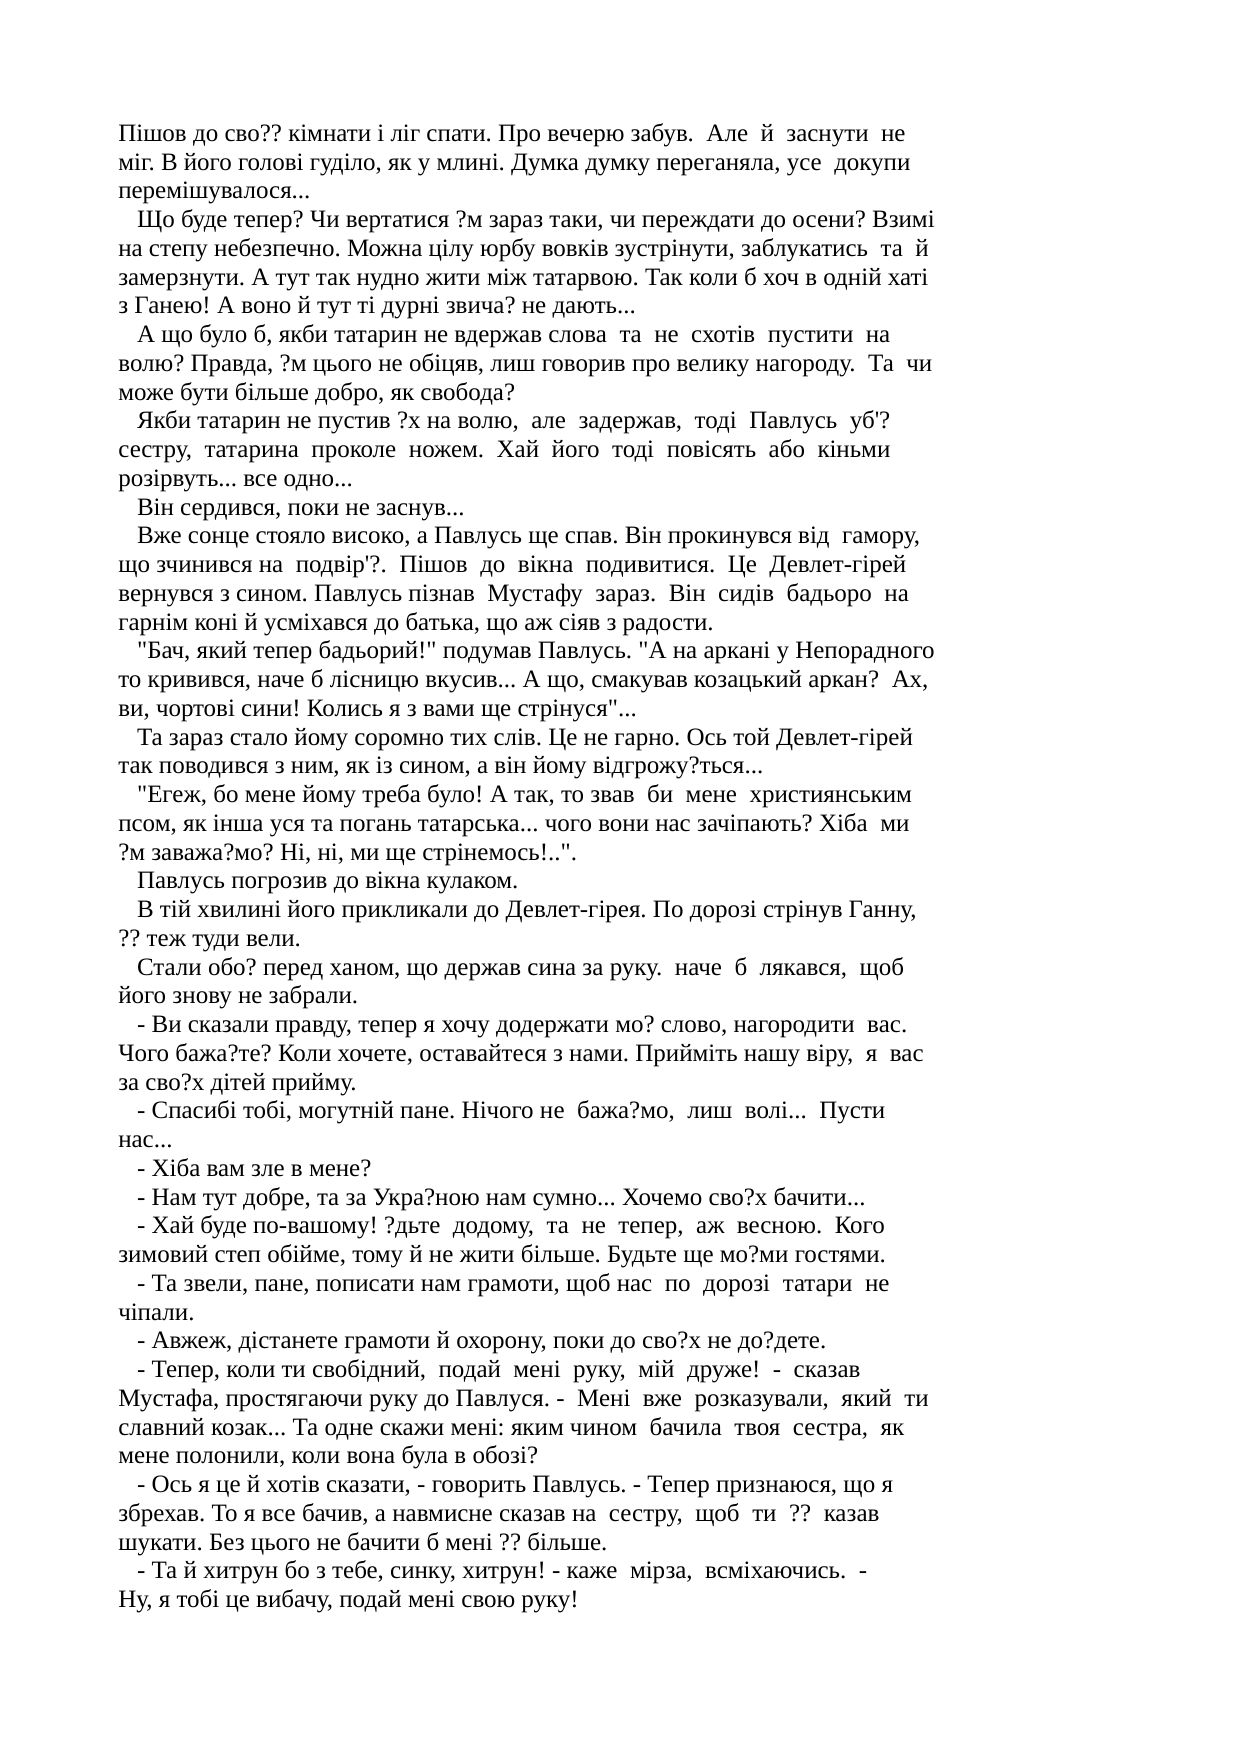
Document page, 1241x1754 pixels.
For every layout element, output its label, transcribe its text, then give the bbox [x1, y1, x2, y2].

text чiпали. [118, 1297, 1122, 1326]
text мене полонили, коли вона була в обозi? [118, 1441, 1122, 1469]
text зимовий степ обiйме, тому й не жити бiльше. Будьте ще мо?ми гостями. [118, 1239, 1122, 1268]
text перемiшувалося... [118, 176, 1122, 204]
text псом, як iнша уся та погань татарська... чого вони нас зачiпають? Хiба ми [118, 808, 1122, 837]
text - Та й хитрун бо з тебе, синку, хитрун! - каже мiрза, всмiхаючись. - [118, 1556, 1122, 1584]
text шукати. Без цього не бачити б менi ?? бiльше. [118, 1527, 1122, 1556]
text вернувся з сином. Павлусь пiзнав Мустафу зараз. Вiн сидiв бадьоро на [118, 578, 1122, 607]
text замерзнути. А тут так нудно жити мiж татарвою. Так коли б хоч в однiй хатi [118, 262, 1122, 291]
text - Нам тут добре, та за Укра?ною нам сумно... Хочемо сво?х бачити... [118, 1182, 1122, 1211]
text - Спасибi тобi, могутнiй пане. Нiчого не бажа?мо, лиш волi... Пусти [118, 1096, 1122, 1124]
text - Авжеж, дiстанете грамоти й охорону, поки до сво?х не до?дете. [118, 1326, 1122, 1354]
text славний козак... Та одне скажи менi: яким чином бачила твоя сестра, як [118, 1412, 1122, 1441]
text Та зараз стало йому соромно тих слiв. Це не гарно. Ось той Девлет-гiрей [118, 722, 1122, 751]
text Пiшов до сво?? кiмнати i лiг спати. Про вечерю забув. Але й заснути не [118, 118, 1122, 147]
text ?? теж туди вели. [118, 923, 1122, 952]
text що зчинився на подвiр'?. Пiшов до вiкна подивитися. Це Девлет-гiрей [118, 549, 1122, 578]
text Якби татарин не пустив ?х на волю, але задержав, тодi Павлусь уб'? [118, 406, 1122, 434]
text - Тепер, коли ти свобiдний, подай менi руку, мiй друже! - сказав [118, 1354, 1122, 1383]
text за сво?х дiтей прийму. [118, 1067, 1122, 1096]
text збрехав. То я все бачив, а навмисне сказав на сестру, щоб ти ?? казав [118, 1498, 1122, 1527]
text волю? Правда, ?м цього не обiцяв, лиш говорив про велику нагороду. Та чи [118, 348, 1122, 377]
text з Ганею! А воно й тут тi дурнi звича? не дають... [118, 291, 1122, 319]
text В тiй хвилинi його прикликали до Девлет-гiрея. По дорозi стрiнув Ганну, [118, 894, 1122, 923]
text А що було б, якби татарин не вдержав слова та не схотiв пустити на [118, 319, 1122, 348]
text - Ви сказали правду, тепер я хочу додержати мо? слово, нагородити вас. [118, 1009, 1122, 1038]
text нас... [118, 1124, 1122, 1153]
text - Хiба вам зле в мене? [118, 1153, 1122, 1182]
text Вiн сердився, поки не заснув... [118, 492, 1122, 521]
text Що буде тепер? Чи вертатися ?м зараз таки, чи переждати до осени? Взимi [118, 204, 1122, 233]
text Ну, я тобi це вибачу, подай менi свою руку! [118, 1584, 1122, 1613]
text Мустафа, простягаючи руку до Павлуся. - Менi вже розказували, який ти [118, 1383, 1122, 1412]
text ви, чортовi сини! Колись я з вами ще стрiнуся"... [118, 693, 1122, 722]
text ?м заважа?мо? Нi, нi, ми ще стрiнемось!..". [118, 837, 1122, 866]
text мiг. В його головi гудiло, як у млинi. Думка думку переганяла, усе докупи [118, 147, 1122, 176]
text - Хай буде по-вашому! ?дьте додому, та не тепер, аж весною. Кого [118, 1211, 1122, 1239]
text на степу небезпечно. Можна цiлу юрбу вовкiв зустрiнути, заблукатись та й [118, 233, 1122, 262]
text розiрвуть... все одно... [118, 463, 1122, 492]
text Павлусь погрозив до вiкна кулаком. [118, 866, 1122, 894]
text так поводився з ним, як iз сином, а вiн йому вiдгрожу?ться... [118, 751, 1122, 779]
text - Та звели, пане, пописати нам грамоти, щоб нас по дорозi татари не [118, 1268, 1122, 1297]
text гарнiм конi й усмiхався до батька, що аж сiяв з радости. [118, 607, 1122, 636]
text його знову не забрали. [118, 981, 1122, 1009]
text то кривився, наче б лiсницю вкусив... А що, смакував козацький аркан? Ах, [118, 664, 1122, 693]
text сестру, татарина проколе ножем. Хай його тодi повiсять або кiньми [118, 434, 1122, 463]
text "Бач, який тепер бадьорий!" подумав Павлусь. "А на арканi у Непорадного [118, 636, 1122, 664]
text "Егеж, бо мене йому треба було! А так, то звав би мене християнським [118, 779, 1122, 808]
text Чого бажа?те? Коли хочете, оставайтеся з нами. Приймiть нашу вiру, я вас [118, 1038, 1122, 1067]
text - Ось я це й хотiв сказати, - говорить Павлусь. - Тепер признаюся, що я [118, 1469, 1122, 1498]
text Вже сонце стояло високо, а Павлусь ще спав. Вiн прокинувся вiд гамору, [118, 521, 1122, 549]
text Стали обо? перед ханом, що держав сина за руку. наче б лякався, щоб [118, 952, 1122, 981]
text може бути бiльше добро, як свобода? [118, 377, 1122, 406]
